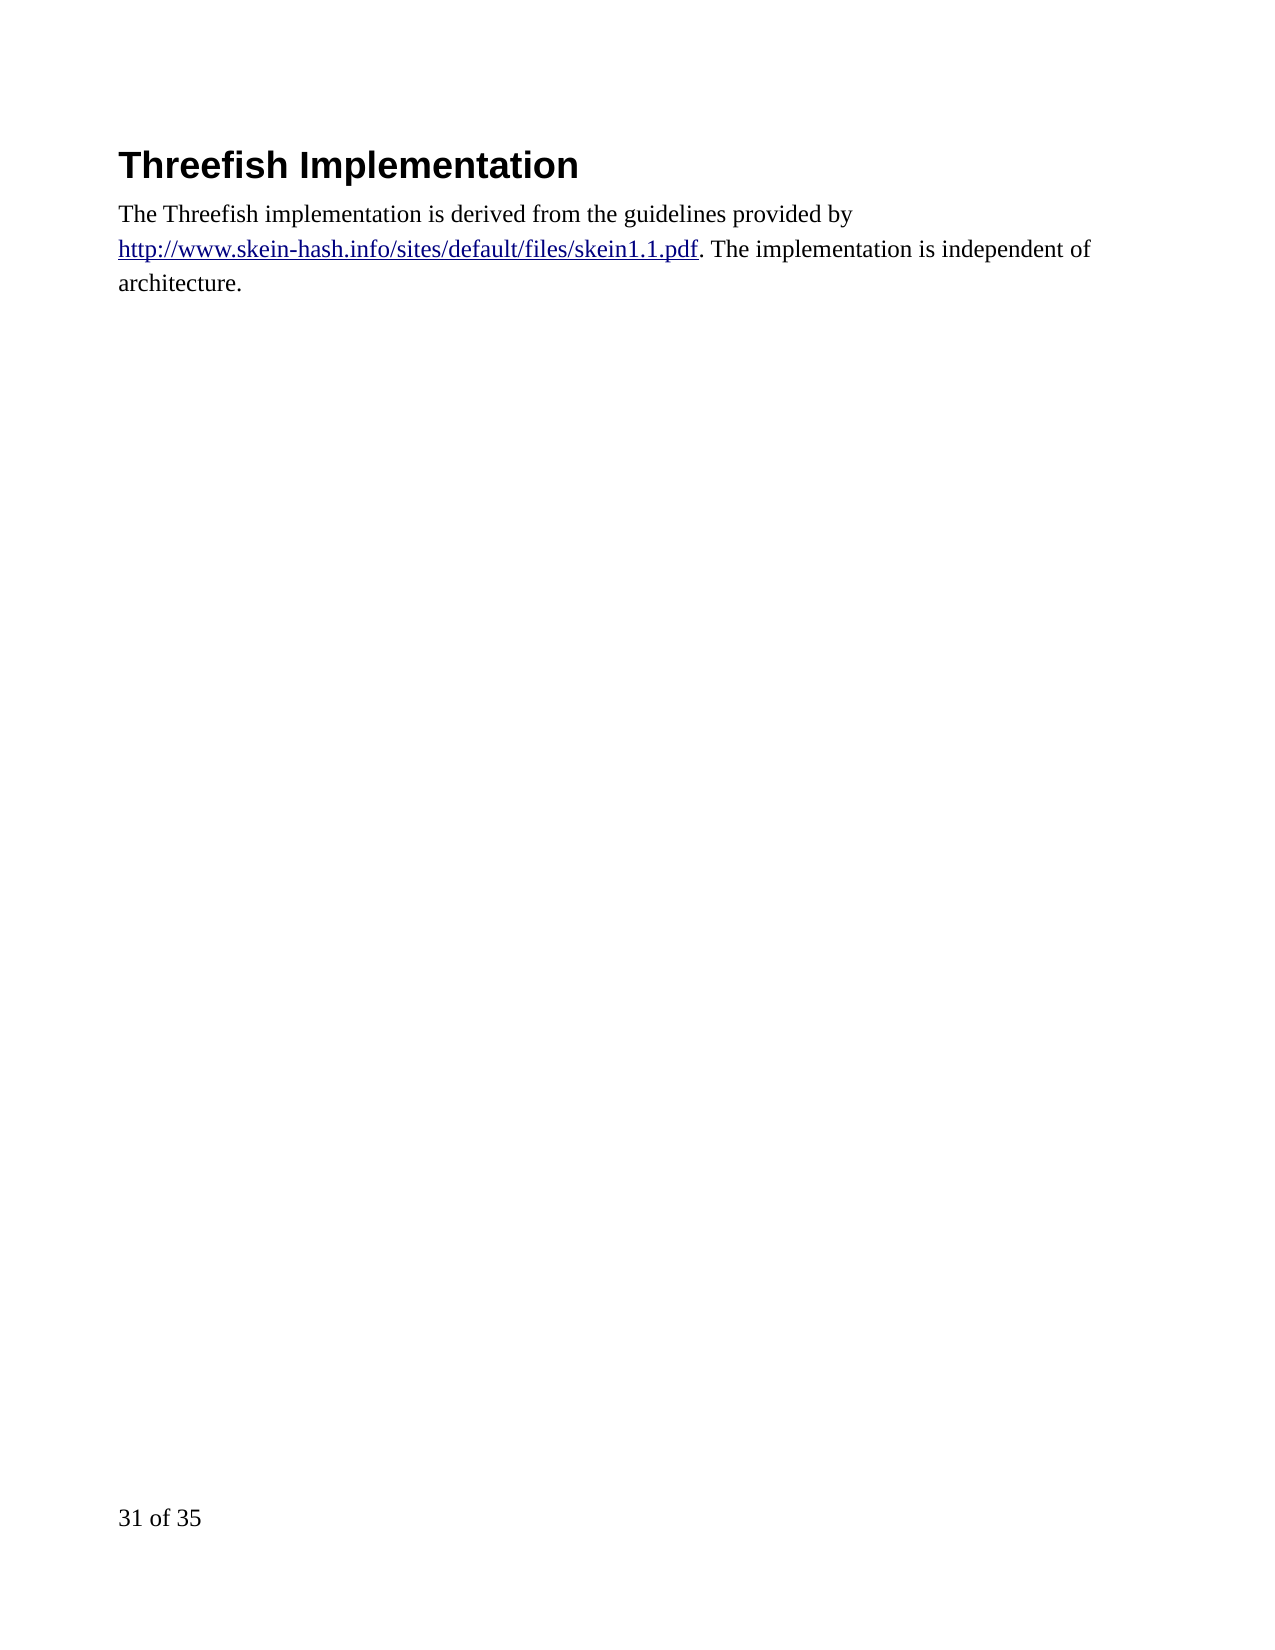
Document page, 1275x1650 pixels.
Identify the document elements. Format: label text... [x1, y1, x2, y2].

text The Threefish implementation is derived from the guidelines provided by http://www.skein-hash.info/sites/default/files/skein1.1.pdf. The implementation is independent of architecture. [118, 199, 1157, 297]
subtitle Threefish Implementation [118, 143, 1157, 187]
